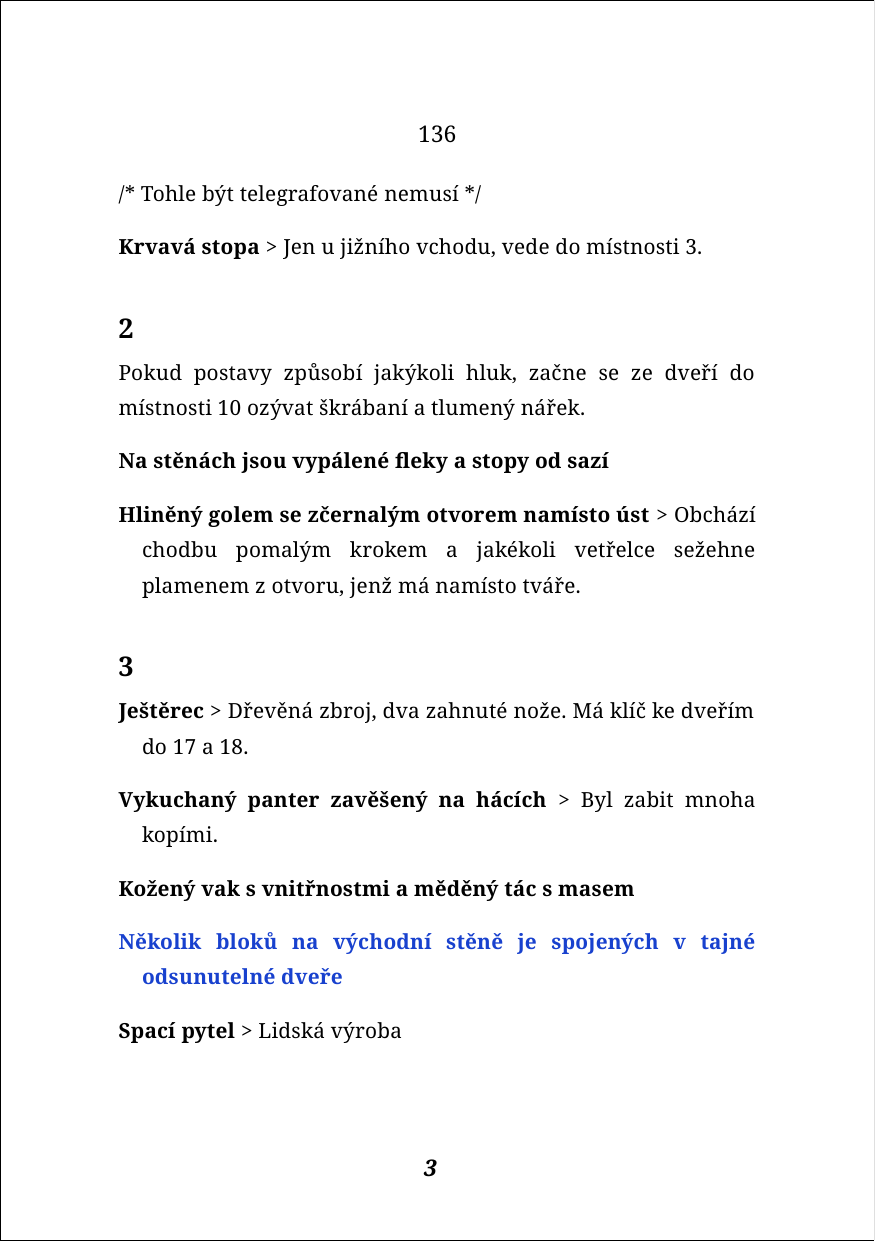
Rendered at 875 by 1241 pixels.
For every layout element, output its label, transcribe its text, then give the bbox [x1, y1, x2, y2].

text Ještěrec > Dřevěná zbroj, dva zahnuté nože. Má klíč ke dveřím do 17 a 18. [118, 696, 756, 760]
text Hliněný golem se zčernalým otvorem namísto úst > Obchází chodbu pomalým krokem a jakékoli vetřelce sežehne plamenem z otvoru, jenž má namísto tváře. [118, 500, 756, 599]
text Kožený vak s vnitřnostmi a měděný tác s masem [118, 874, 756, 902]
text Vykuchaný panter zavěšený na hácích > Byl zabit mnoha kopími. [118, 785, 756, 849]
subtitle 2 [118, 309, 756, 346]
text Krvavá stopa > Jen u jižního vchodu, vede do místnosti 3. [118, 232, 756, 261]
text Na stěnách jsou vypálené fleky a stopy od sazí [118, 446, 756, 475]
subtitle 3 [118, 648, 756, 684]
text Několik bloků na východní stěně je spojených v tajné odsunutelné dveře [118, 927, 756, 991]
text Spací pytel > Lidská výroba [118, 1016, 756, 1044]
text Pokud postavy způsobí jakýkoli hluk, začne se ze dveří do místnosti 10 ozývat škrábaní a tlumený nářek. [118, 358, 756, 422]
text /* Tohle být telegrafované nemusí */ [118, 179, 756, 207]
